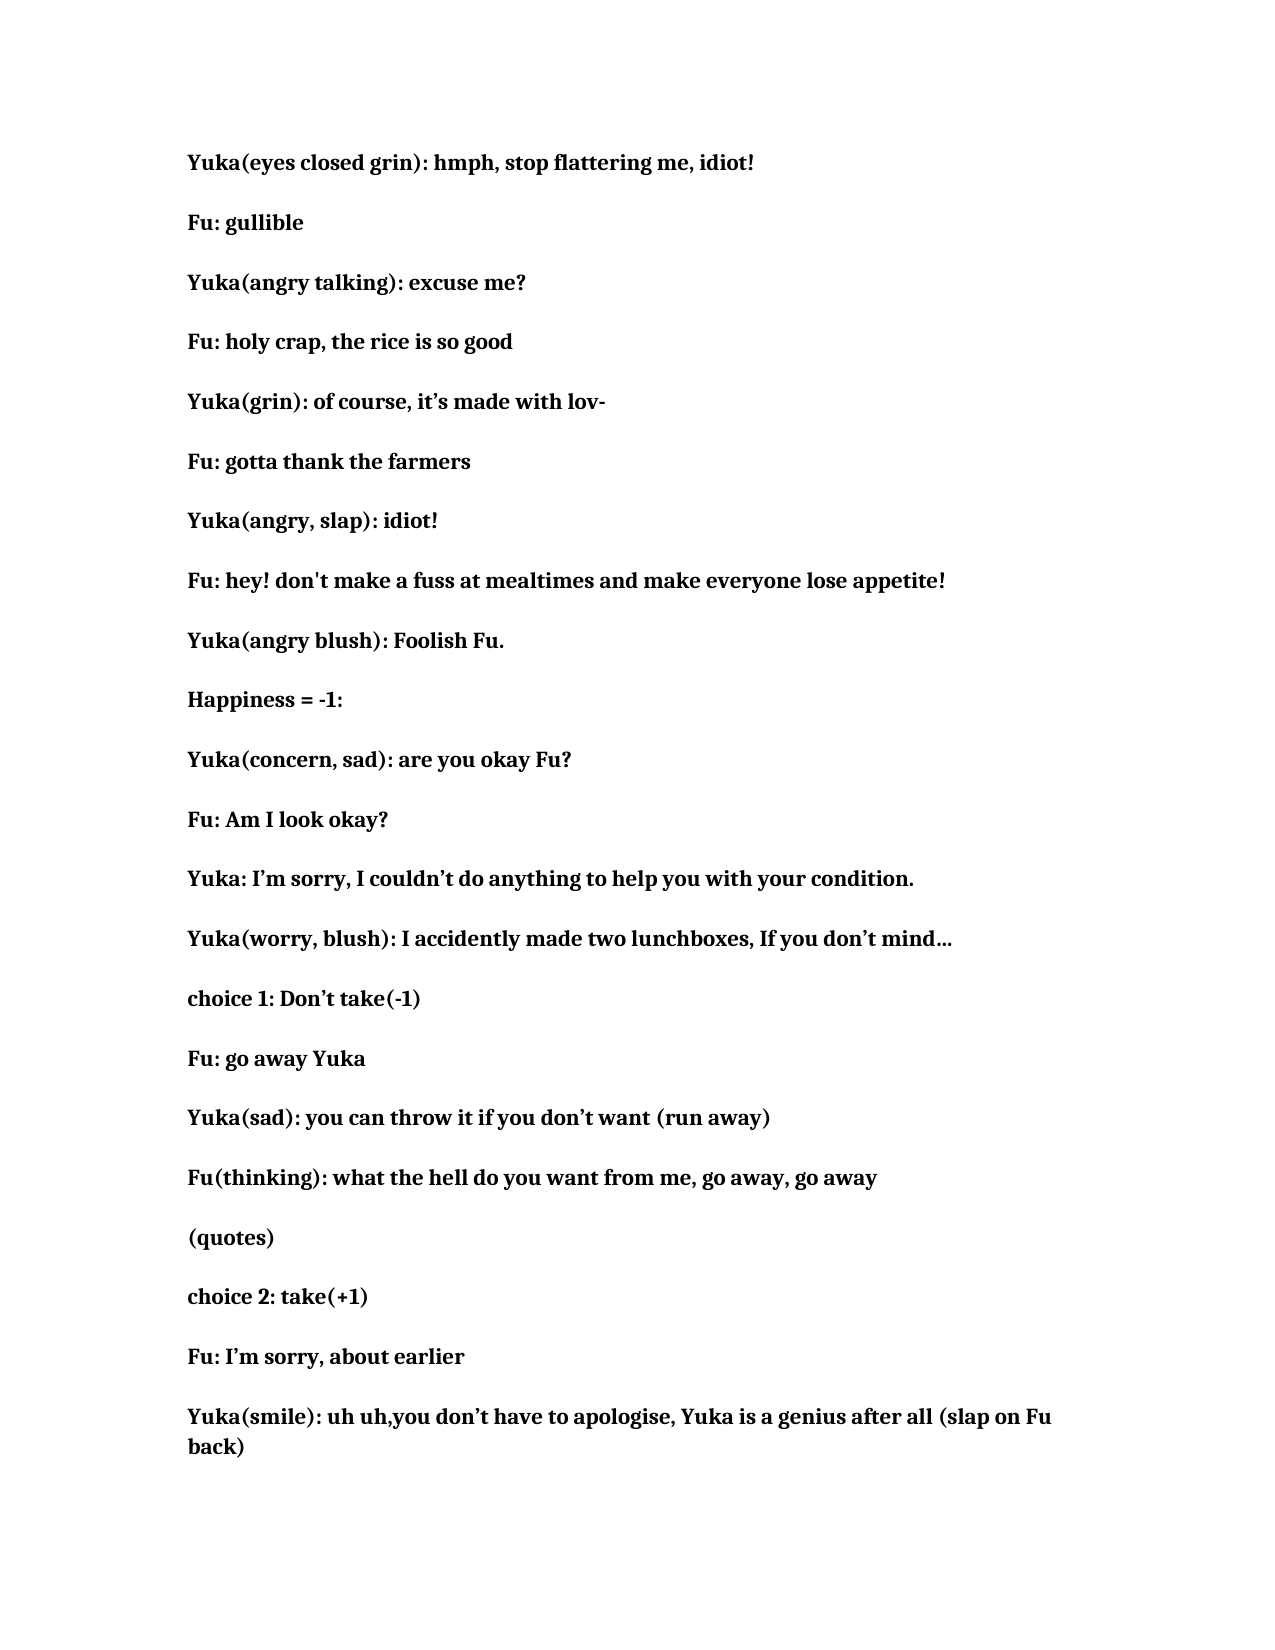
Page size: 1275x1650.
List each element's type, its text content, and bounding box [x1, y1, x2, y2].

text Fu(thinking): what the hell do you want from me, go away, go away [187, 1165, 1087, 1191]
text Yuka(smile): uh uh,you don’t have to apologise, Yuka is a genius after all (slap on Fu back) [187, 1403, 1087, 1460]
text Fu: Am I look okay? [187, 807, 1087, 833]
text Fu: holy crap, the rice is so good [187, 329, 1087, 355]
text Happiness = -1: [187, 687, 1087, 713]
text Fu: go away Yuka [187, 1045, 1087, 1072]
text Yuka(sad): you can throw it if you don’t want (run away) [187, 1105, 1087, 1131]
text Yuka(angry blush): Foolish Fu. [187, 627, 1087, 654]
text Fu: gotta thank the farmers [187, 448, 1087, 475]
text Yuka: I’m sorry, I couldn’t do anything to help you with your condition. [187, 866, 1087, 893]
text Yuka(worry, blush): I accidently made two lunchboxes, If you don’t mind… [187, 926, 1087, 952]
text Fu: hey! don't make a fuss at mealtimes and make everyone lose appetite! [187, 568, 1087, 594]
text Fu: gullible [187, 210, 1087, 236]
text Yuka(angry, slap): idiot! [187, 508, 1087, 534]
text Fu: I’m sorry, about earlier [187, 1344, 1087, 1370]
text (quotes) [187, 1224, 1087, 1251]
text Yuka(eyes closed grin): hmph, stop flattering me, idiot! [187, 150, 1087, 176]
text Yuka(concern, sad): are you okay Fu? [187, 747, 1087, 773]
text Yuka(angry talking): excuse me? [187, 269, 1087, 296]
text choice 2: take(+1) [187, 1284, 1087, 1310]
text Yuka(grin): of course, it’s made with lov- [187, 389, 1087, 415]
text choice 1: Don’t take(-1) [187, 986, 1087, 1012]
